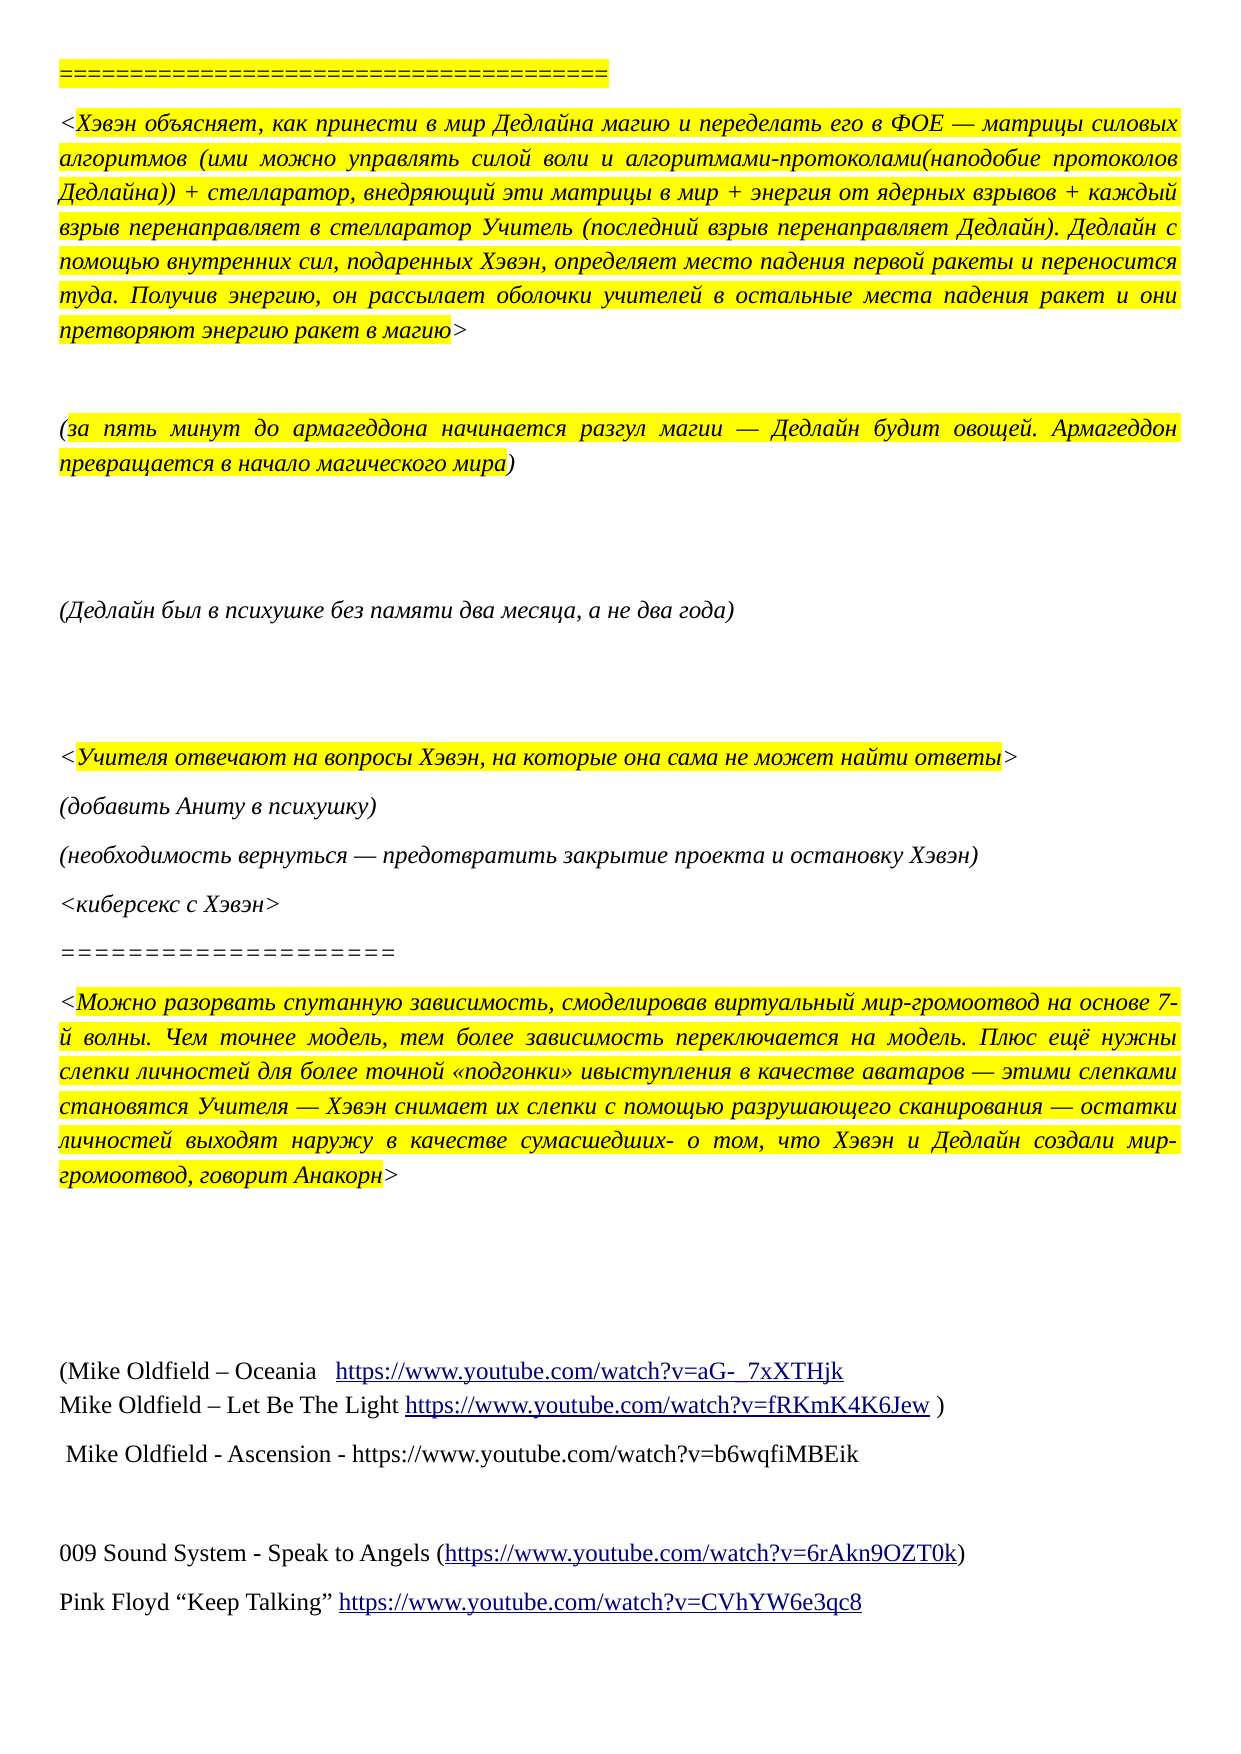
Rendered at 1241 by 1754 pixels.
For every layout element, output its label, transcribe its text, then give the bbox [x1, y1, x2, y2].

text (Mike Oldfield – Oceania https://www.youtube.com/watch?v=aG-_7xXTHjk Mike Oldfield – Let Be The Light https://www.youtube.com/watch?v=fRKmK4K6Jew ) [59, 1356, 1181, 1419]
text 009 Sound System - Speak to Angels (https://www.youtube.com/watch?v=6rAkn9OZT0k) [59, 1538, 1181, 1566]
text ==================== [59, 938, 1181, 967]
text (Дедлайн был в психушке без памяти два месяца, а не два года) [59, 595, 1181, 623]
text ======================================= [59, 59, 1181, 88]
text <киберсекс с Хэвэн> [59, 889, 1181, 918]
text (необходимость вернуться — предотвратить закрытие проекта и остановку Хэвэн) [59, 840, 1181, 869]
text <Можно разорвать спутанную зависимость, смоделировав виртуальный мир-громоотвод на основе 7-й волны. Чем точнее модель, тем более зависимость переключается на модель. Плюс ещё нужны слепки личностей для более точной «подгонки» ивыступления в качестве аватаров — этими слепками становятся Учителя — Хэвэн снимает их слепки с помощью разрушающего сканирования — остатки личностей выходят наружу в качестве сумасшедших- о том, что Хэвэн и Дедлайн создали мир-громоотвод, говорит Анакорн> [59, 987, 1181, 1188]
text Pink Floyd “Keep Talking” https://www.youtube.com/watch?v=CVhYW6e3qc8 [59, 1587, 1181, 1615]
text <Учителя отвечают на вопросы Хэвэн, на которые она сама не может найти ответы> [59, 742, 1181, 771]
text (добавить Аниту в психушку) [59, 791, 1181, 820]
text (за пять минут до армагеддона начинается разгул магии — Дедлайн будит овощей. Армагеддон превращается в начало магического мира) [59, 413, 1181, 476]
text Mike Oldfield - Ascension - https://www.youtube.com/watch?v=b6wqfiMBEik [59, 1439, 1181, 1468]
text <Хэвэн объясняет, как принести в мир Дедлайна магию и переделать его в ФОЕ — матрицы силовых алгоритмов (ими можно управлять силой воли и алгоритмами-протоколами(наподобие протоколов Дедлайна)) + стелларатор, внедряющий эти матрицы в мир + энергия от ядерных взрывов + каждый взрыв перенаправляет в стелларатор Учитель (последний взрыв перенаправляет Дедлайн). Дедлайн с помощью внутренних сил, подаренных Хэвэн, определяет место падения первой ракеты и переносится туда. Получив энергию, он рассылает оболочки учителей в остальные места падения ракет и они претворяют энергию ракет в магию> [59, 108, 1181, 344]
